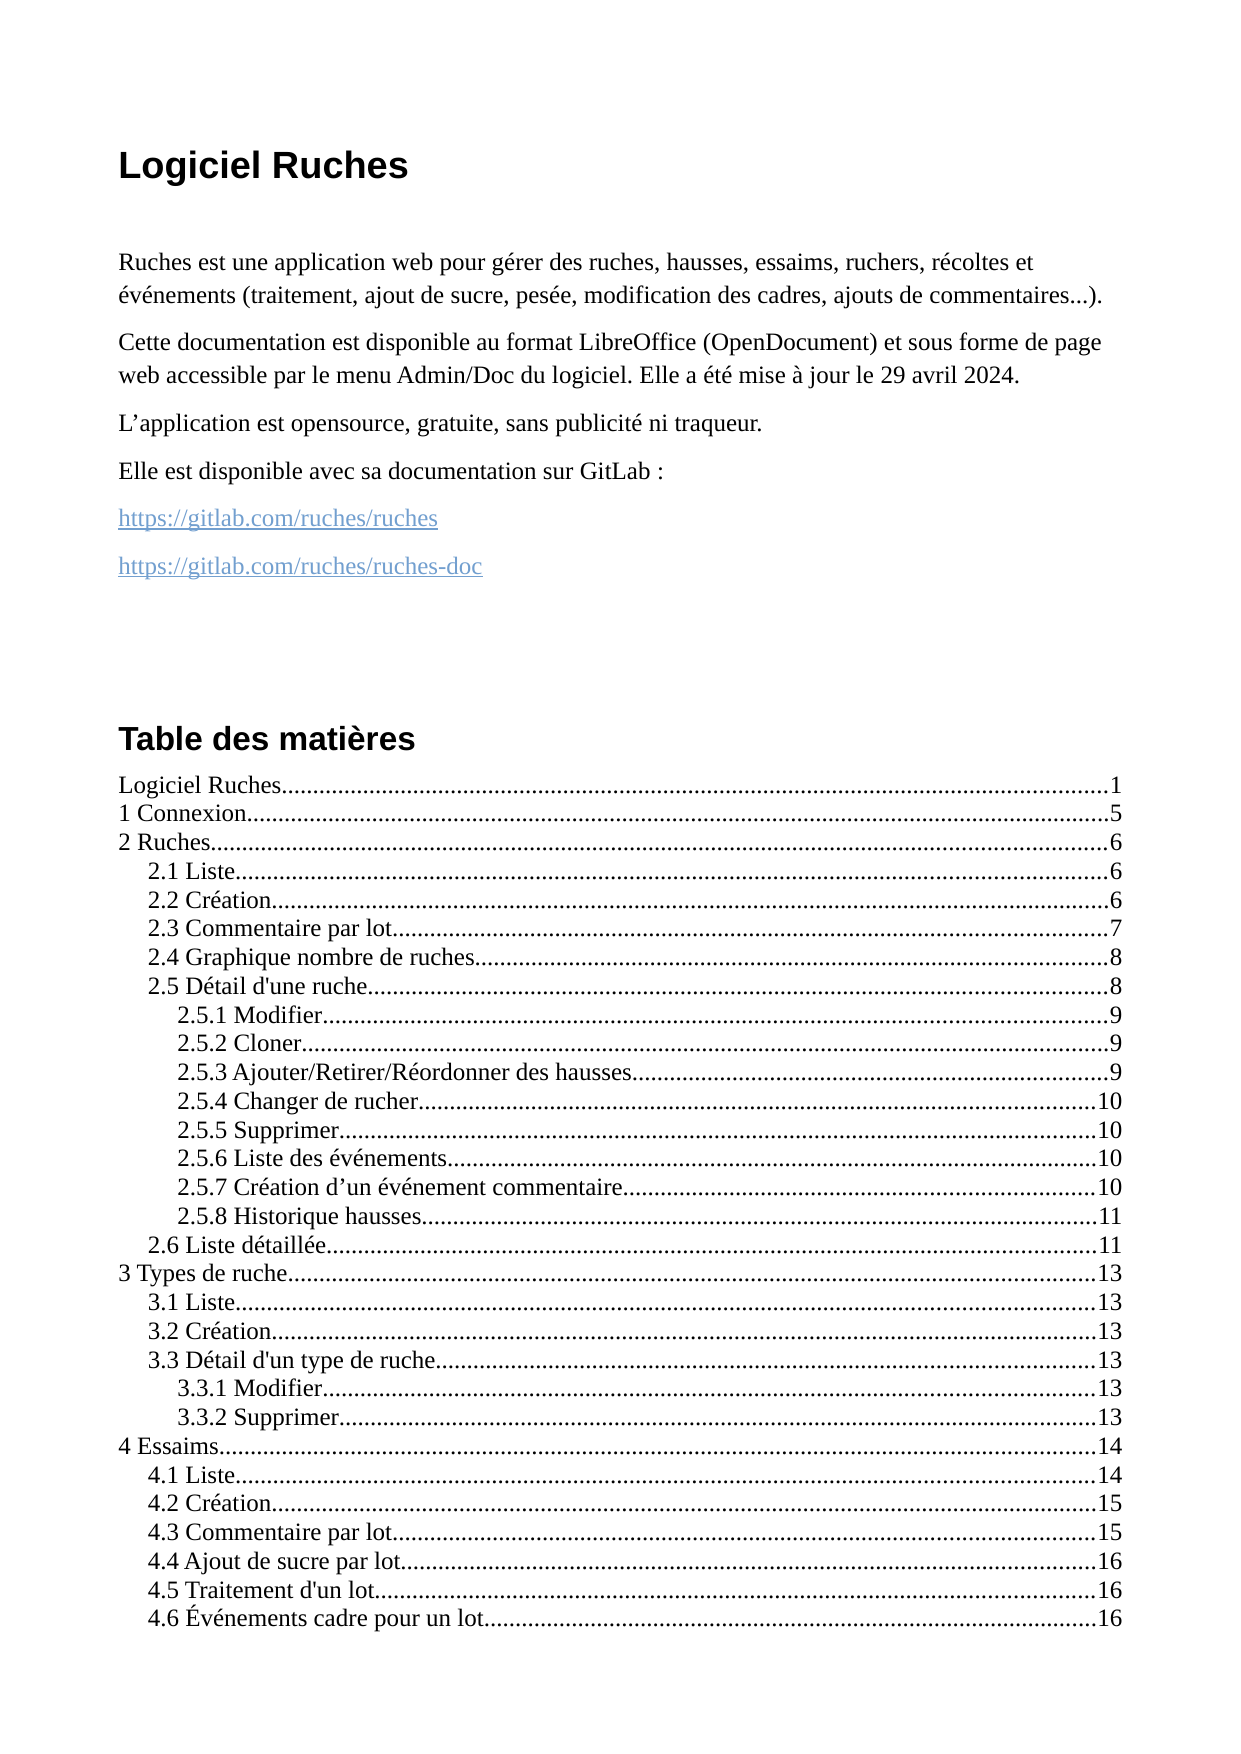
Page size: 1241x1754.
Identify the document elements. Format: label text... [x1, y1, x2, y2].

text Logiciel Ruches 1 [118, 770, 1122, 798]
text 2.1 Liste 6 [148, 856, 1122, 885]
text 3.3 Détail d'un type de ruche 13 [148, 1345, 1122, 1373]
text 2.5.2 Cloner 9 [177, 1028, 1122, 1057]
text 2.5.7 Création d’un événement commentaire 10 [177, 1172, 1122, 1201]
text 2 Ruches 6 [118, 827, 1122, 856]
text 4.5 Traitement d'un lot 16 [148, 1575, 1122, 1603]
text 2.5.4 Changer de rucher 10 [177, 1086, 1122, 1115]
subtitle Logiciel Ruches [118, 143, 1122, 187]
text 2.5.5 Supprimer 10 [177, 1115, 1122, 1143]
text 2.5.3 Ajouter/Retirer/Réordonner des hausses 9 [177, 1057, 1122, 1086]
text https://gitlab.com/ruches/ruches [118, 503, 1122, 532]
text 4.3 Commentaire par lot 15 [148, 1517, 1122, 1546]
text 2.5.8 Historique hausses 11 [177, 1201, 1122, 1230]
text Cette documentation est disponible au format LibreOffice (OpenDocument) et sous forme de page web accessible par le menu Admin/Doc du logiciel. Elle a été mise à jour le 29 avril 2024. [118, 327, 1122, 389]
text Ruches est une application web pour gérer des ruches, hausses, essaims, ruchers, récoltes et événements (traitement, ajout de sucre, pesée, modification des cadres, ajouts de commentaires...). [118, 247, 1122, 309]
text 3 Types de ruche 13 [118, 1258, 1122, 1287]
text L’application est opensource, gratuite, sans publicité ni traqueur. [118, 408, 1122, 437]
text 3.1 Liste 13 [148, 1287, 1122, 1316]
text 2.3 Commentaire par lot 7 [148, 913, 1122, 942]
text 3.3.2 Supprimer 13 [177, 1402, 1122, 1431]
text https://gitlab.com/ruches/ruches-doc [118, 551, 1122, 580]
text 3.2 Création 13 [148, 1316, 1122, 1345]
text 4.6 Événements cadre pour un lot 16 [148, 1603, 1122, 1632]
text 2.5 Détail d'une ruche 8 [148, 971, 1122, 1000]
text 2.5.6 Liste des événements 10 [177, 1143, 1122, 1172]
text 2.5.1 Modifier 9 [177, 1000, 1122, 1028]
subtitle Table des matières [118, 719, 1122, 757]
text 4.4 Ajout de sucre par lot 16 [148, 1546, 1122, 1575]
text 4 Essaims 14 [118, 1431, 1122, 1460]
text 1 Connexion 5 [118, 798, 1122, 827]
text Elle est disponible avec sa documentation sur GitLab : [118, 456, 1122, 484]
text 3.3.1 Modifier 13 [177, 1373, 1122, 1402]
text 2.4 Graphique nombre de ruches 8 [148, 942, 1122, 971]
text 4.1 Liste 14 [148, 1460, 1122, 1488]
text 2.6 Liste détaillée 11 [148, 1230, 1122, 1258]
text 4.2 Création 15 [148, 1488, 1122, 1517]
text 2.2 Création 6 [148, 885, 1122, 913]
